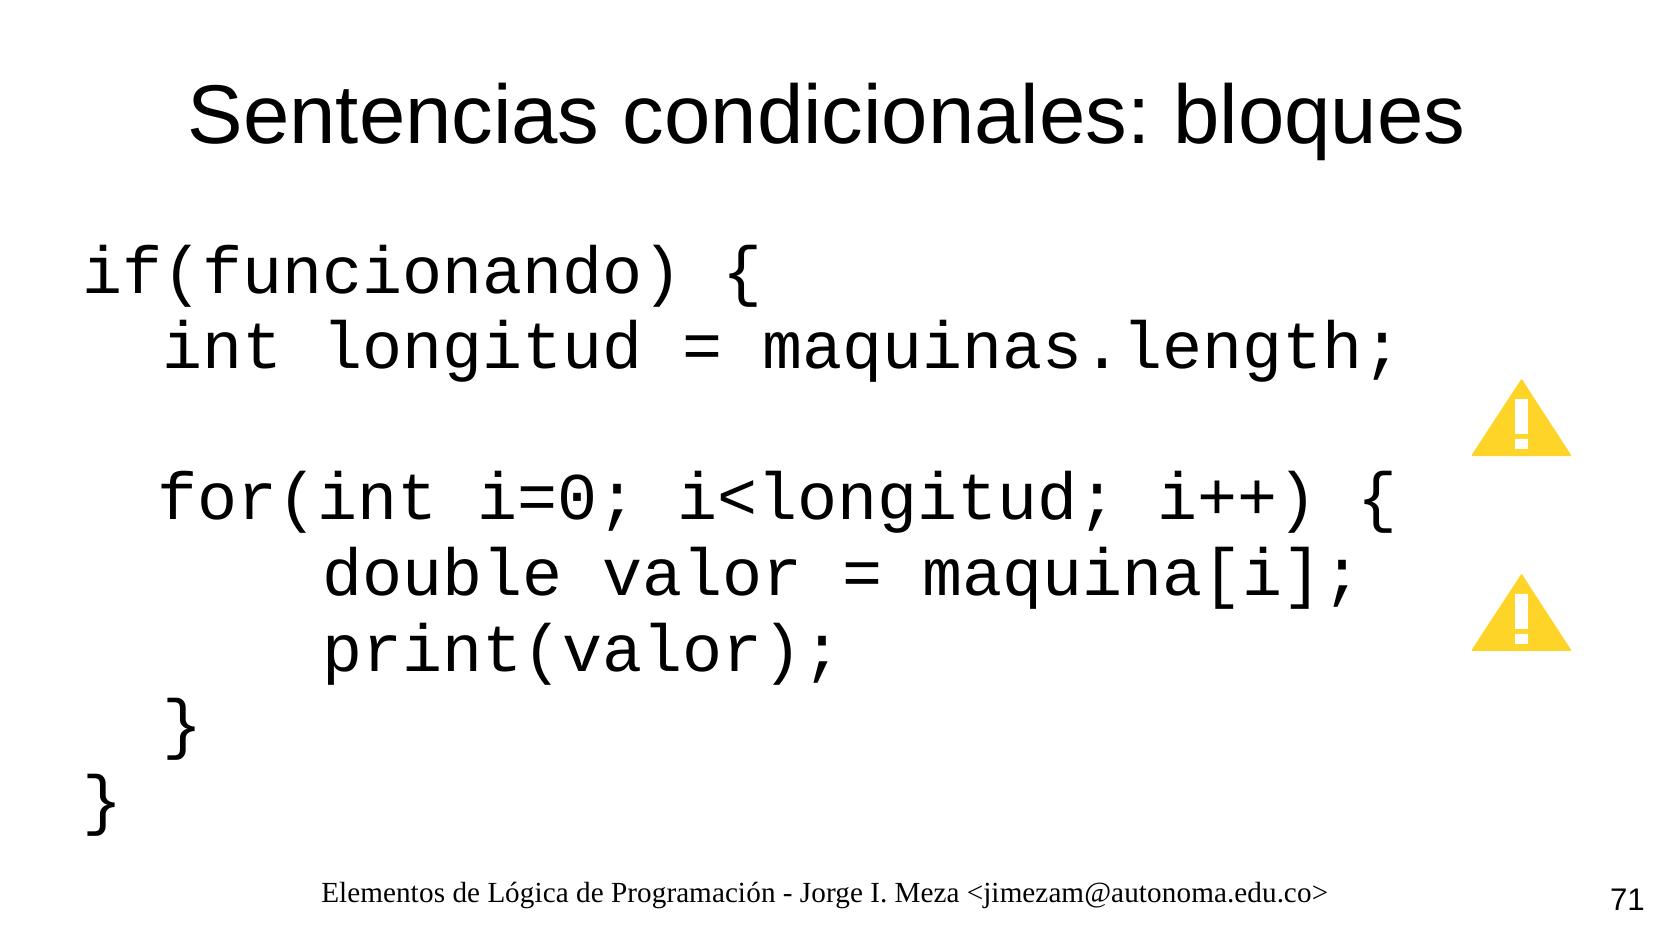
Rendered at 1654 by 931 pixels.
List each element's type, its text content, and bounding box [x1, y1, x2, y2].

text_box [1472, 575, 1571, 651]
text_box [1472, 380, 1571, 456]
subtitle if(funcionando) { int longitud = maquinas.length; for(int i=0; i<longitud; i++) { double valor = maquina[i]; print(valor); } } [82, 217, 1571, 863]
title Sentencias condicionales: bloques [82, 37, 1571, 193]
